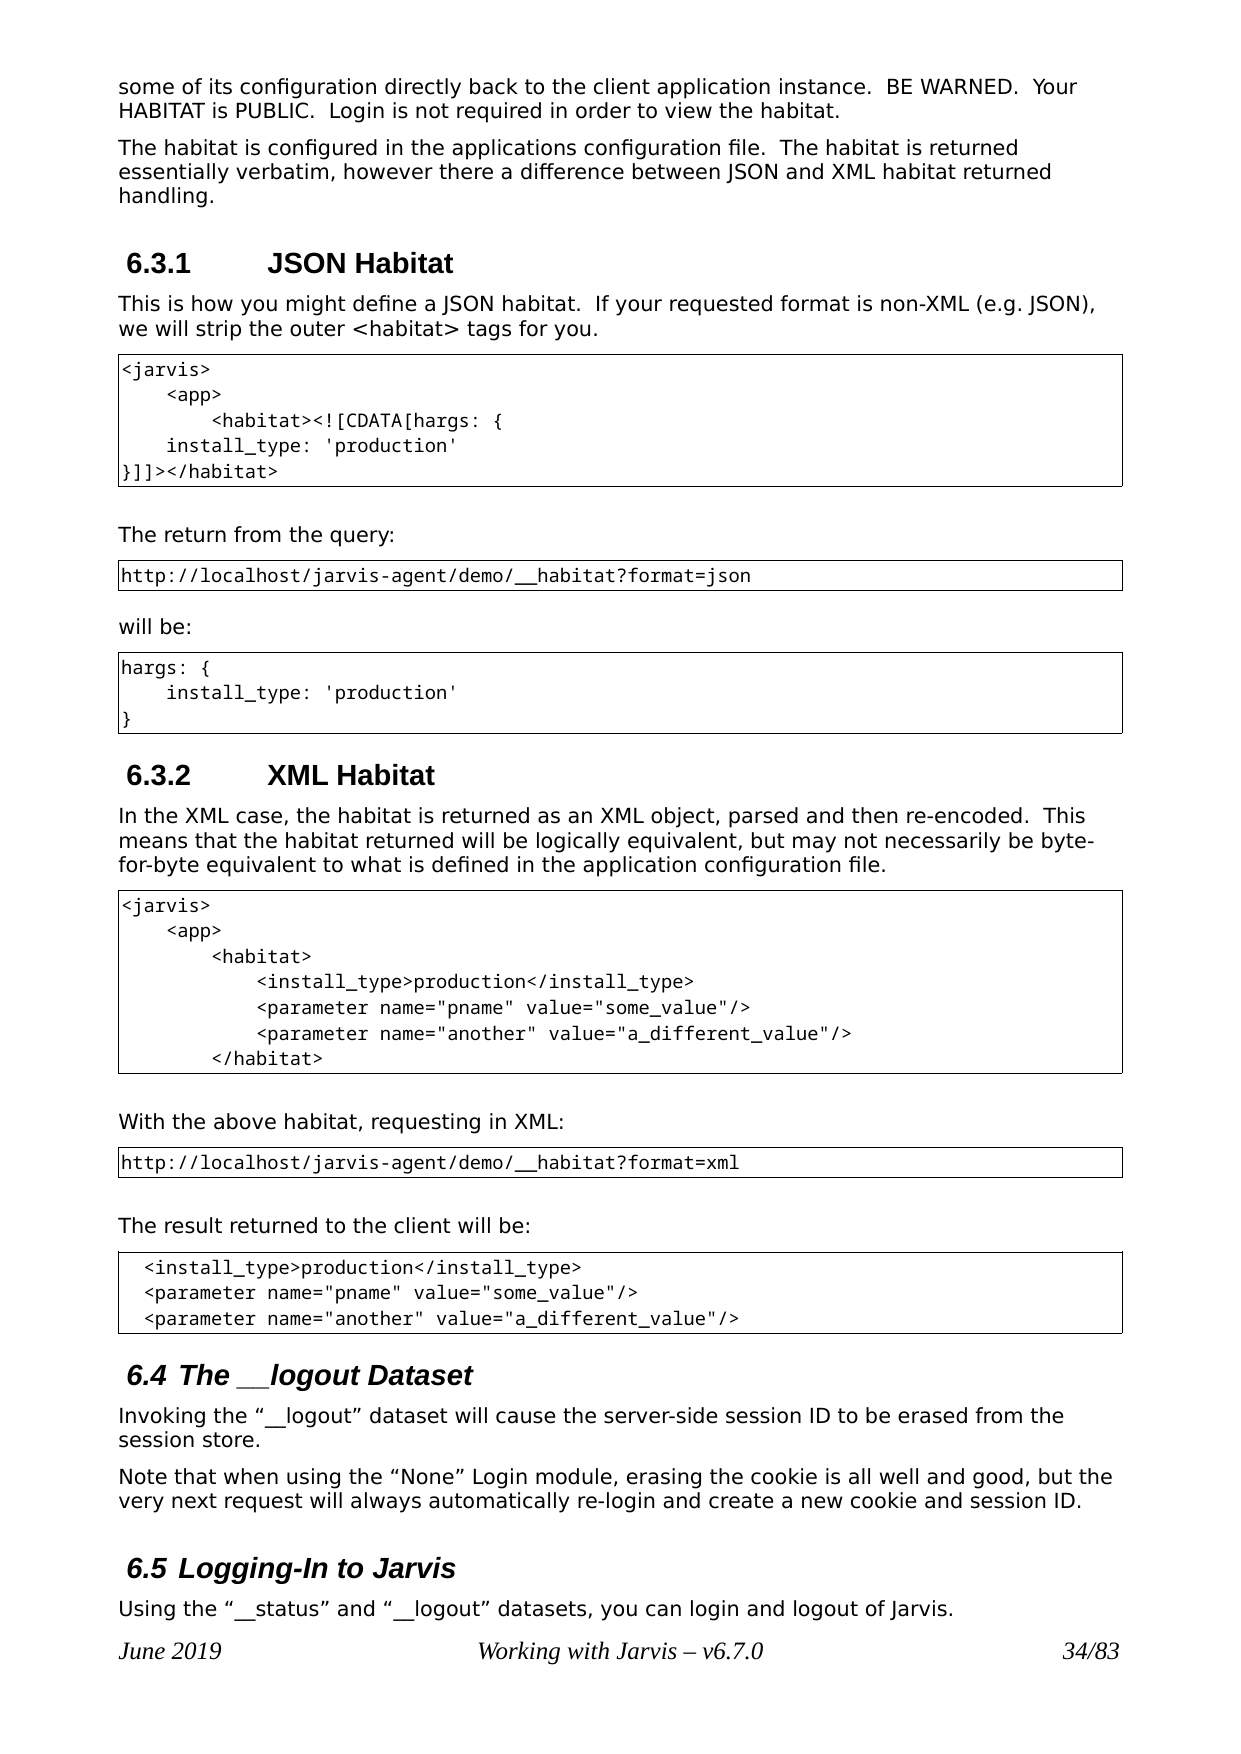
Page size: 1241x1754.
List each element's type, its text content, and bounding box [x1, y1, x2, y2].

text hargs: { [119, 653, 1122, 677]
subtitle XML Habitat [118, 758, 1122, 792]
text install_type: 'production' [119, 430, 1122, 456]
text http://localhost/jarvis-agent/demo/__habitat?format=json [119, 561, 1122, 590]
text The return from the query: [118, 523, 1122, 547]
subtitle Logging-In to Jarvis [118, 1551, 1122, 1585]
text } [119, 703, 1122, 733]
text }]]></habitat> [119, 456, 1122, 486]
text Using the “__status” and “__logout” datasets, you can login and logout of Jarvis. [118, 1597, 1122, 1622]
text <app> [119, 915, 1122, 941]
subtitle The __logout Dataset [118, 1358, 1122, 1392]
text <jarvis> [119, 355, 1122, 379]
text will be: [118, 615, 1122, 639]
text <parameter name="pname" value="some_value"/> [119, 992, 1122, 1017]
text <parameter name="another" value="a_different_value"/> [119, 1017, 1122, 1043]
text <parameter name="pname" value="some_value"/> [119, 1277, 1122, 1302]
text </habitat> [119, 1043, 1122, 1073]
text Note that when using the “None” Login module, erasing the cookie is all well and good, but the very next request will always automatically re-login and create a new cookie and session ID. [118, 1465, 1122, 1514]
text http://localhost/jarvis-agent/demo/__habitat?format=xml [119, 1148, 1122, 1177]
text <app> [119, 379, 1122, 404]
text some of its configuration directly back to the client application instance. BE WARNED. Your HABITAT is PUBLIC. Login is not required in order to view the habitat. [118, 75, 1122, 123]
text <jarvis> [119, 891, 1122, 915]
text <install_type>production</install_type> [119, 966, 1122, 992]
text Invoking the “__logout” dataset will cause the server-side session ID to be erased from the session store. [118, 1404, 1122, 1453]
text The habitat is configured in the applications configuration file. The habitat is returned essentially verbatim, however there a difference between JSON and XML habitat returned handling. [118, 136, 1122, 209]
text <parameter name="another" value="a_different_value"/> [119, 1302, 1122, 1333]
text <habitat> [119, 941, 1122, 966]
text In the XML case, the habitat is returned as an XML object, parsed and then re-encoded. This means that the habitat returned will be logically equivalent, but may not necessarily be byte-for-byte equivalent to what is defined in the application configuration file. [118, 804, 1122, 877]
text This is how you might define a JSON habitat. If your requested format is non-XML (e.g. JSON), we will strip the outer <habitat> tags for you. [118, 292, 1122, 341]
text The result returned to the client will be: [118, 1214, 1122, 1239]
text With the above habitat, requesting in XML: [118, 1110, 1122, 1134]
text install_type: 'production' [119, 677, 1122, 703]
text <habitat><![CDATA[hargs: { [119, 404, 1122, 430]
text <install_type>production</install_type> [119, 1253, 1122, 1277]
subtitle JSON Habitat [118, 246, 1122, 280]
